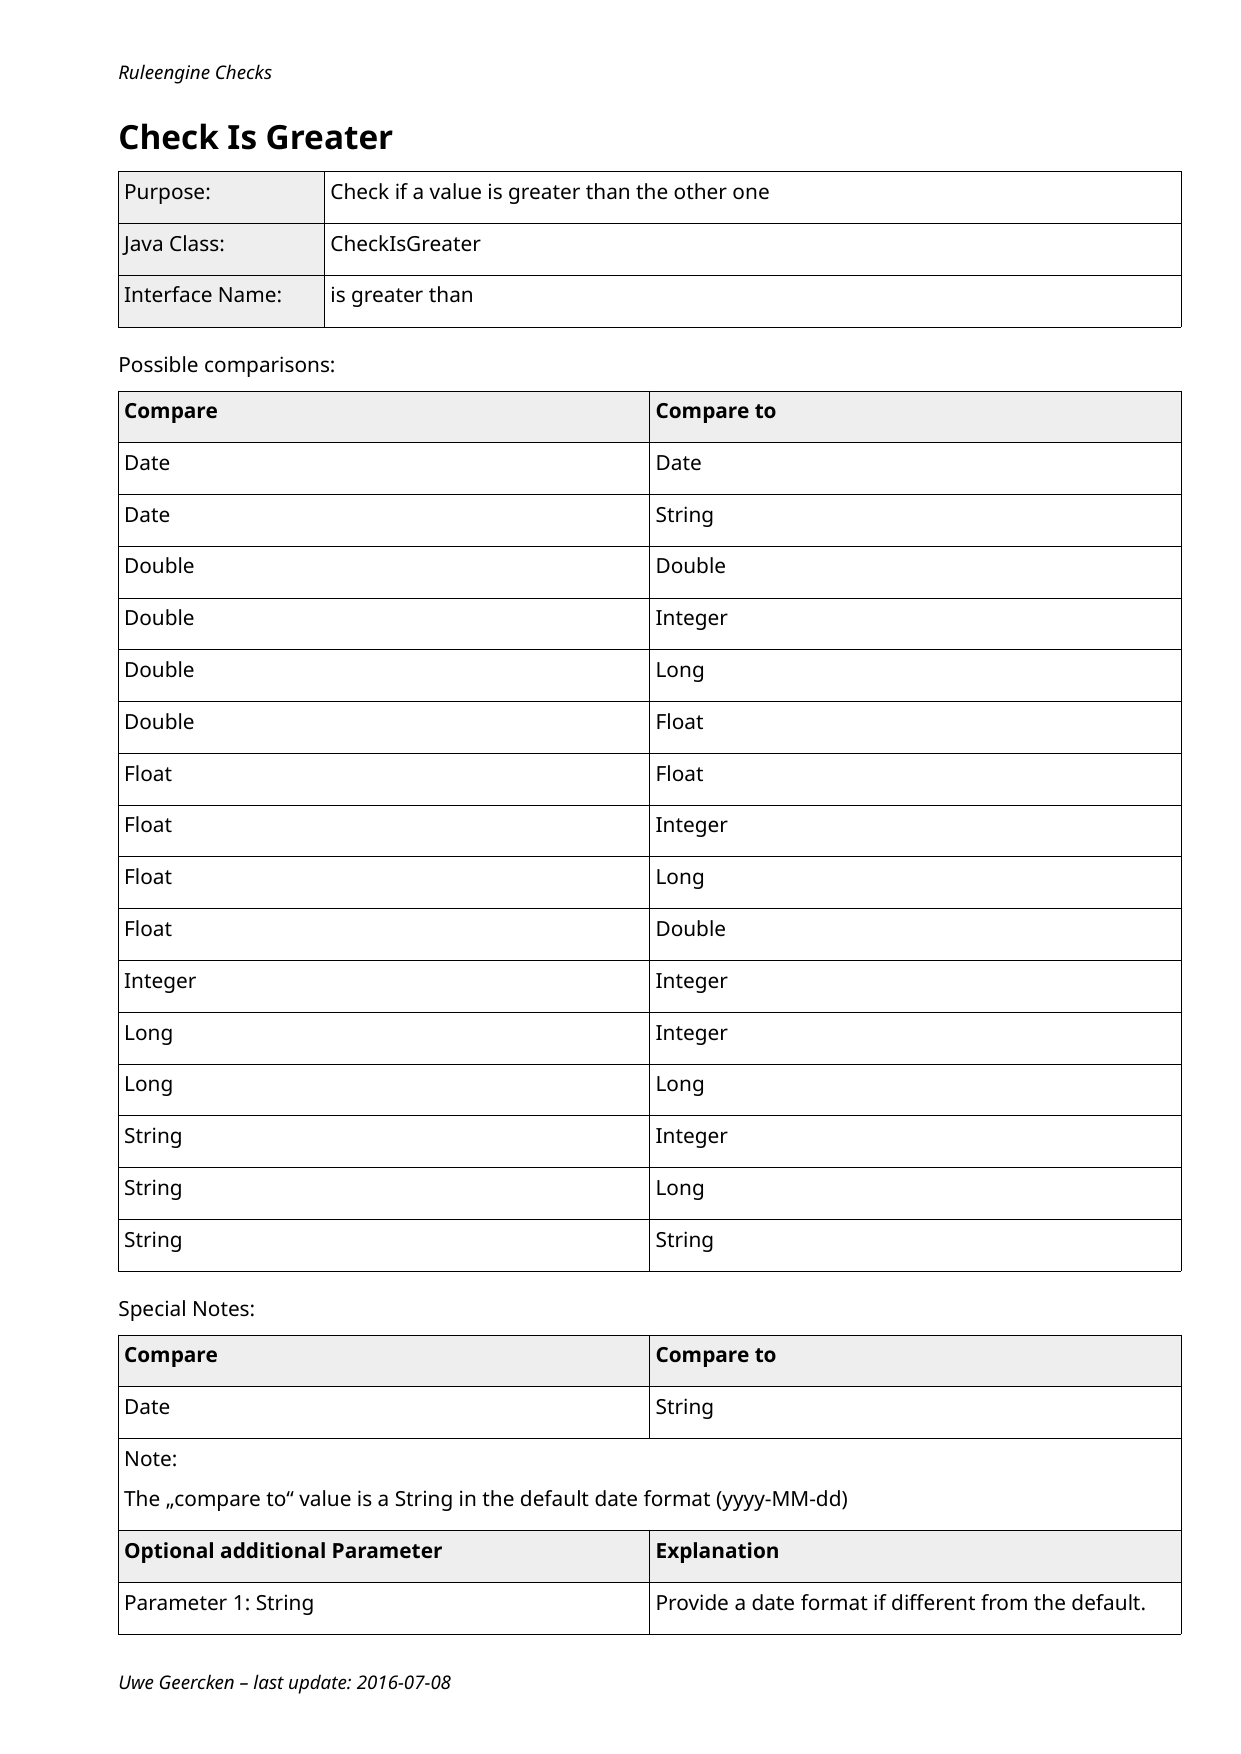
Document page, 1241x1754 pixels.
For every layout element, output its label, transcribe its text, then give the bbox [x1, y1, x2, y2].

table_cell Double [650, 547, 1181, 598]
table_header Compare to [650, 1336, 1181, 1386]
table_cell Float [119, 909, 649, 960]
table_cell Long [119, 1013, 649, 1063]
table_cell Date [119, 495, 649, 546]
table_cell Float [650, 702, 1181, 753]
table_cell Date [119, 443, 649, 494]
table_cell Optional additional Parameter [119, 1531, 649, 1582]
table_header Purpose: [119, 172, 324, 223]
table_cell Long [650, 1065, 1181, 1115]
table_cell Float [650, 754, 1181, 805]
table_header Compare [119, 392, 649, 442]
table_cell String [650, 495, 1181, 546]
table_cell Integer [119, 961, 649, 1012]
table_cell Provide a date format if different from the default. [650, 1583, 1181, 1634]
table_cell Double [119, 702, 649, 753]
table_cell Double [650, 909, 1181, 960]
table_cell Date [650, 443, 1181, 494]
table_cell String [650, 1387, 1181, 1438]
table_header Compare to [650, 392, 1181, 442]
table_cell Parameter 1: String [119, 1583, 649, 1634]
table_cell Interface Name: [119, 276, 324, 327]
table_cell Integer [650, 1013, 1181, 1063]
table_cell Integer [650, 599, 1181, 649]
table_cell Date [119, 1387, 649, 1438]
text Special Notes: [118, 1294, 1181, 1323]
table_cell Integer [650, 1116, 1181, 1167]
table_cell Long [119, 1065, 649, 1115]
table_cell Double [119, 650, 649, 701]
table_header Compare [119, 1336, 649, 1386]
table_cell String [119, 1168, 649, 1219]
table_cell Java Class: [119, 224, 324, 275]
table_cell is greater than [325, 276, 1181, 327]
table_cell Double [119, 547, 649, 598]
text Possible comparisons: [118, 350, 1181, 379]
table_cell Explanation [650, 1531, 1181, 1582]
table_cell Long [650, 857, 1181, 908]
table_cell Double [119, 599, 649, 649]
table_cell Float [119, 806, 649, 856]
text Check Is Greater [118, 114, 1181, 159]
table_cell Long [650, 650, 1181, 701]
table_cell String [119, 1220, 649, 1271]
table_cell String [650, 1220, 1181, 1271]
table_cell CheckIsGreater [325, 224, 1181, 275]
table_cell Note: The „compare to“ value is a String in the default date format (yyyy-MM-dd) [119, 1439, 1181, 1530]
table_cell Integer [650, 806, 1181, 856]
table_cell Float [119, 754, 649, 805]
table_header Check if a value is greater than the other one [325, 172, 1181, 223]
table_cell Float [119, 857, 649, 908]
table_cell String [119, 1116, 649, 1167]
table_cell Long [650, 1168, 1181, 1219]
table_cell Integer [650, 961, 1181, 1012]
